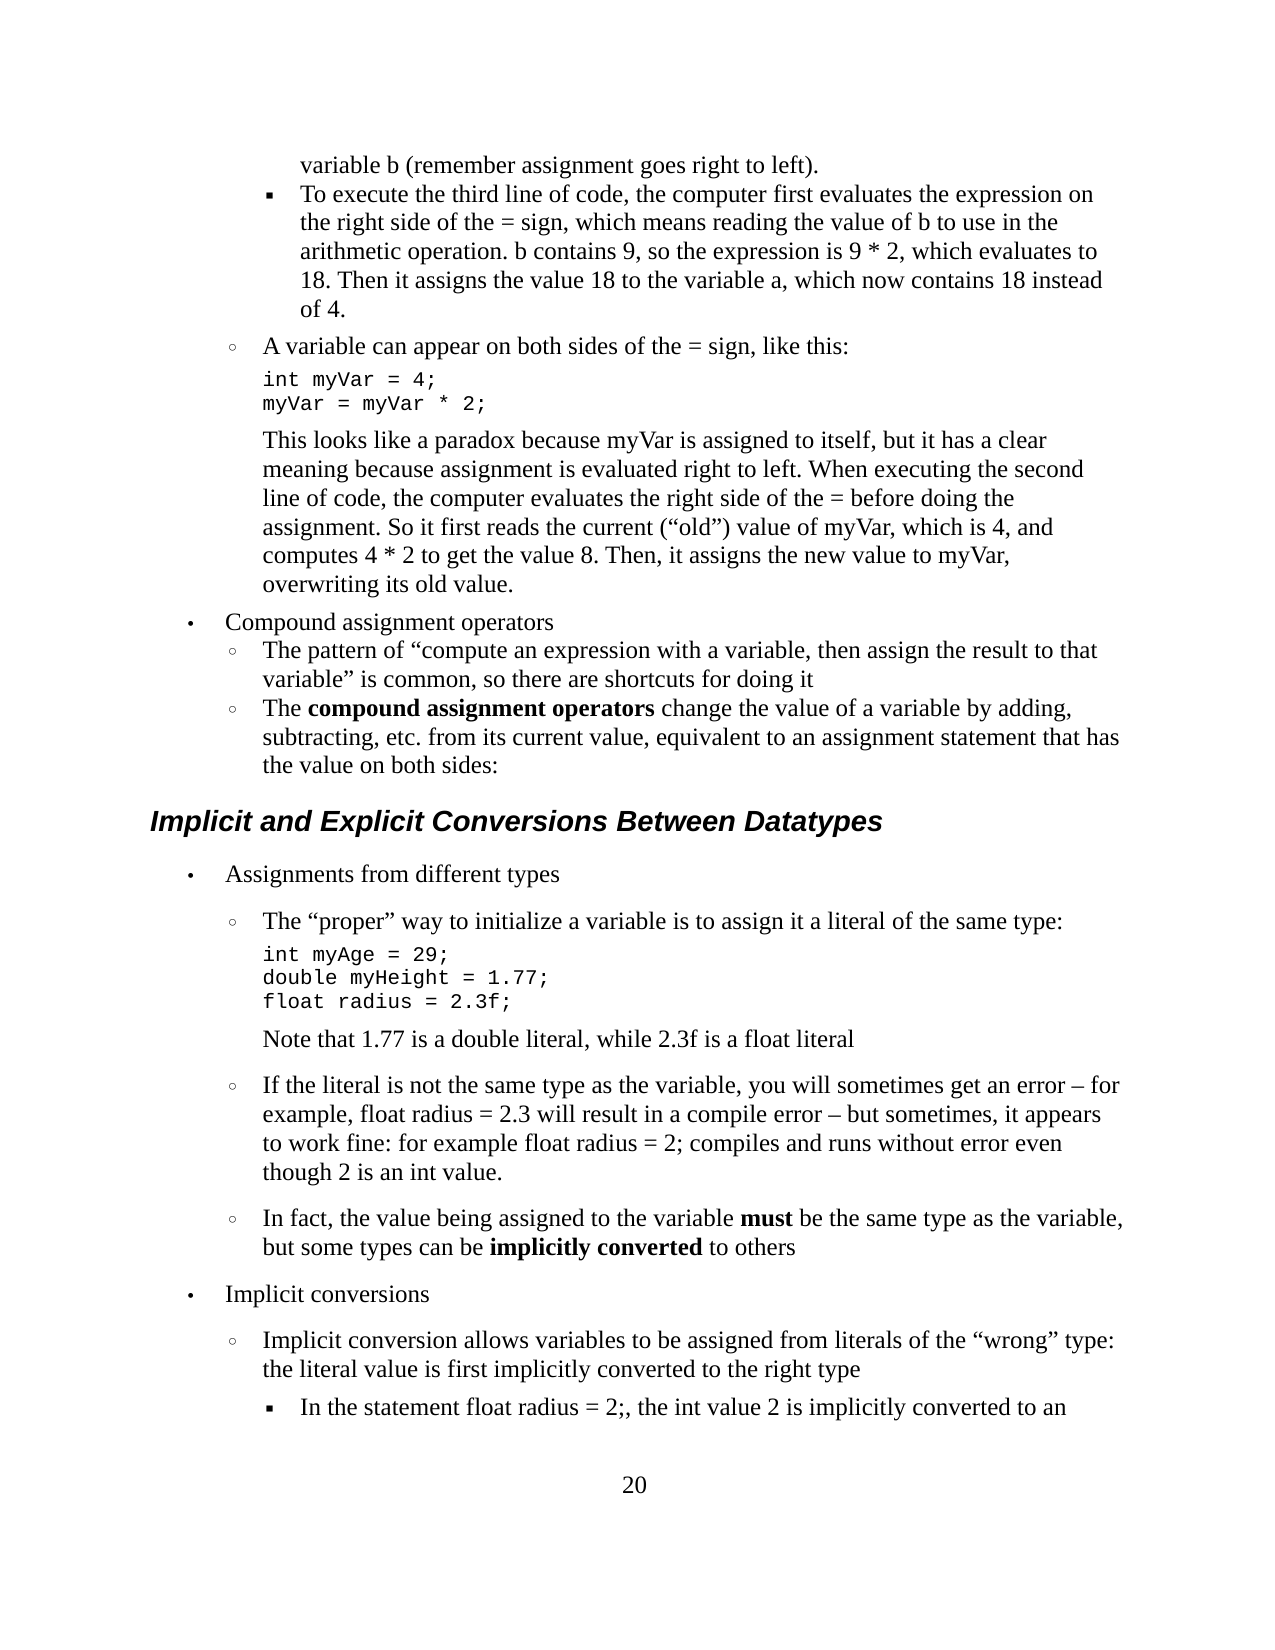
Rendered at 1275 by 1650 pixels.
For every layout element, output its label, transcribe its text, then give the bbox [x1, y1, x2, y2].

list variable b (remember assignment goes right to left). [262, 150, 1125, 179]
subtitle Implicit and Explicit Conversions Between Datatypes [150, 804, 1125, 838]
list The pattern of “compute an expression with a variable, then assign the result to that variable” is common, so there are shortcuts for doing it [225, 636, 1125, 693]
list If the literal is not the same type as the variable, you will sometimes get an error – for example, float radius = 2.3 will result in a compile error – but sometimes, it appears to work fine: for example float radius = 2; compiles and runs without error even though 2 is an int value. [225, 1070, 1125, 1185]
list In the statement float radius = 2;, the int value 2 is implicitly converted to an [262, 1392, 1125, 1421]
list myVar = myVar * 2; [225, 393, 1125, 416]
list In fact, the value being assigned to the variable must be the same type as the variable, but some types can be implicitly converted to others [225, 1203, 1125, 1261]
list To execute the third line of code, the computer first evaluates the expression on the right side of the = sign, which means reading the value of b to use in the arithmetic operation. b contains 9, so the expression is 9 * 2, which evaluates to 18. Then it assigns the value 18 to the variable a, which now contains 18 instead of 4. [262, 179, 1125, 322]
list int myAge = 29; [225, 944, 1125, 967]
list This looks like a paradox because myVar is assigned to itself, but it has a clear meaning because assignment is evaluated right to left. When executing the second line of code, the computer evaluates the right side of the = before doing the assignment. So it first reads the current (“old”) value of myVar, which is 4, and computes 4 * 2 to get the value 8. Then, it assigns the new value to myVar, overwriting its old value. [225, 425, 1125, 598]
list The compound assignment operators change the value of a variable by adding, subtracting, etc. from its current value, equivalent to an assignment statement that has the value on both sides: [225, 693, 1125, 779]
list Implicit conversion allows variables to be assigned from literals of the “wrong” type: the literal value is first implicitly converted to the right type [225, 1325, 1125, 1383]
list The “proper” way to initialize a variable is to assign it a literal of the same type: [225, 906, 1125, 935]
list Assignments from different types [187, 859, 1125, 888]
list float radius = 2.3f; [225, 991, 1125, 1015]
list Implicit conversions [187, 1279, 1125, 1307]
list Compound assignment operators [187, 607, 1125, 636]
list A variable can appear on both sides of the = sign, like this: [225, 331, 1125, 360]
list Note that 1.77 is a double literal, while 2.3f is a float literal [225, 1024, 1125, 1052]
list int myVar = 4; [225, 369, 1125, 393]
list double myHeight = 1.77; [225, 967, 1125, 991]
